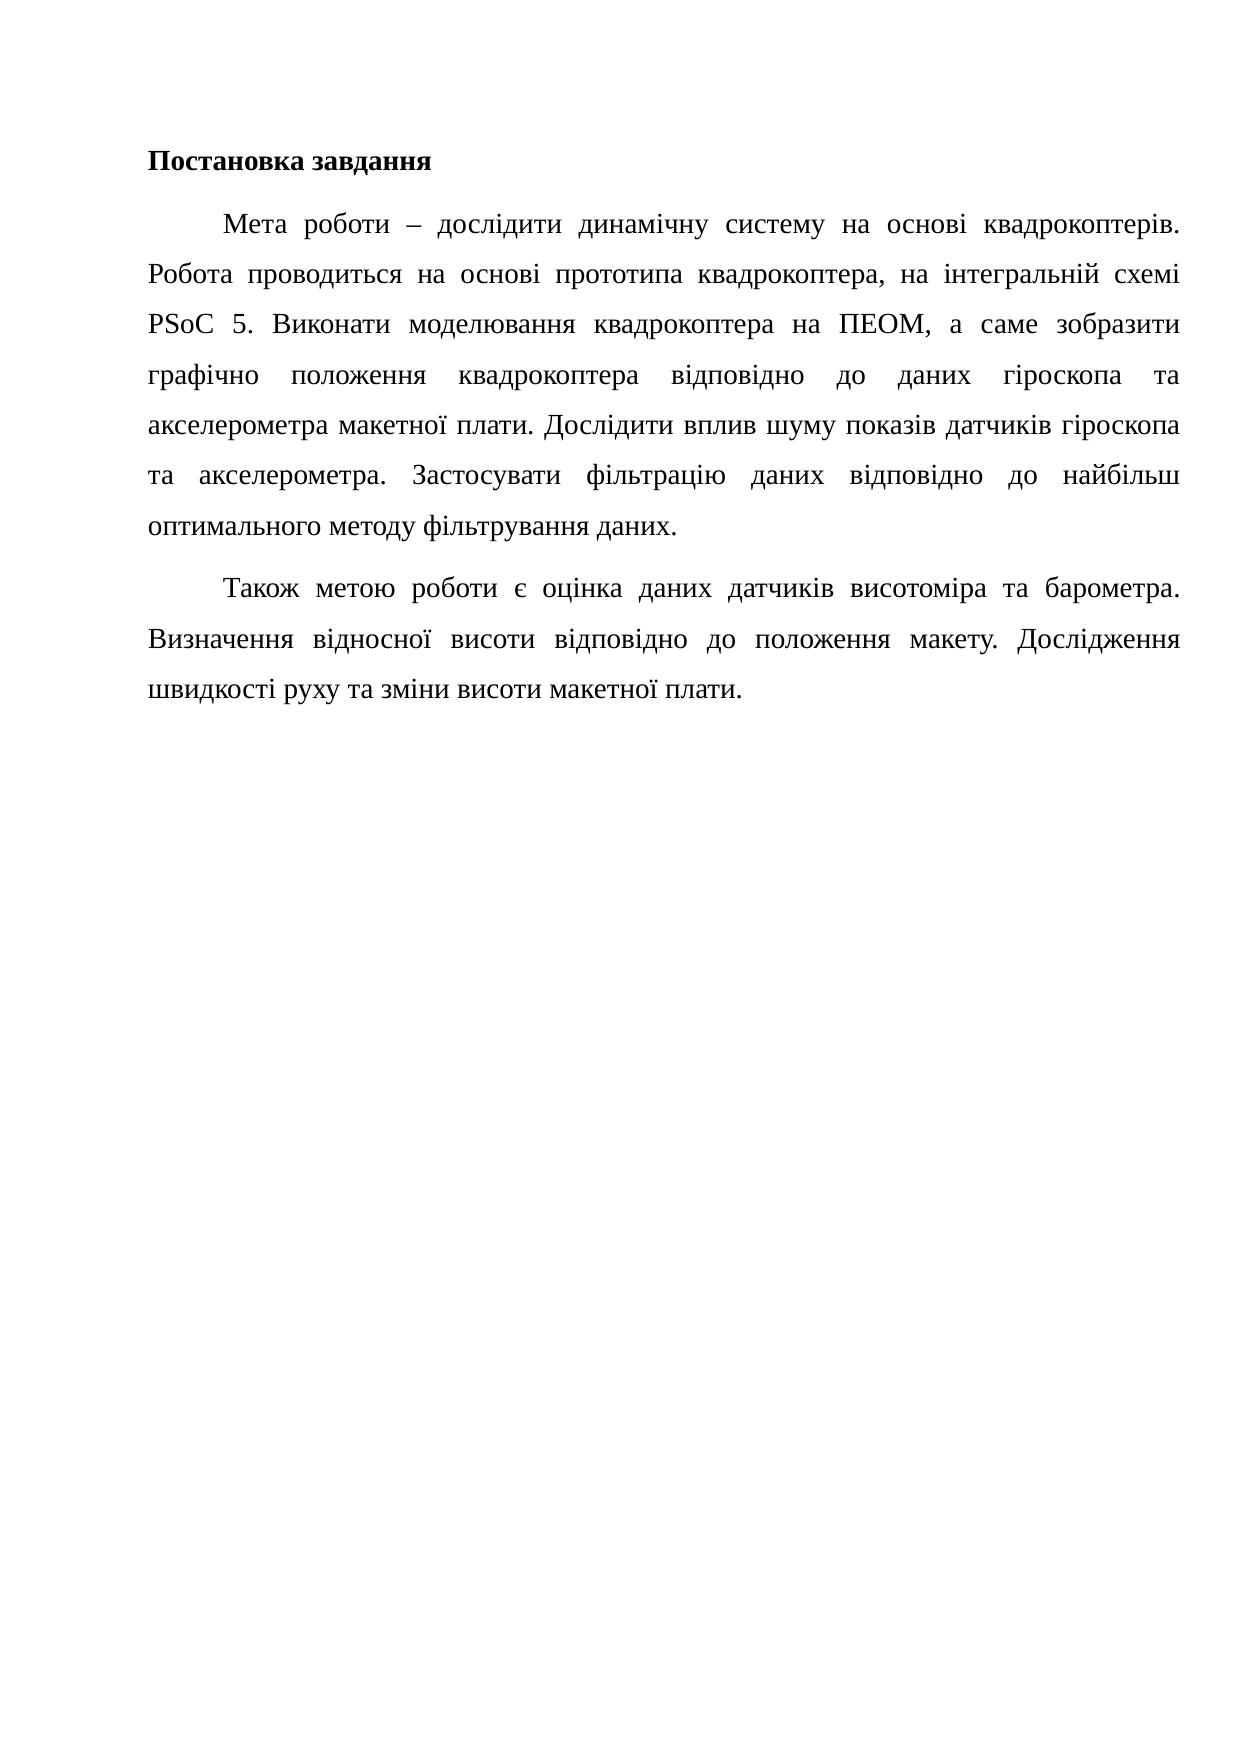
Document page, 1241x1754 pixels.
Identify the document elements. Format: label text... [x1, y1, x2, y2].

text Також метою роботи є оцінка даних датчиків висотоміра та барометра. Визначення відносної висоти відповідно до положення макету. Дослідження швидкості руху та зміни висоти макетної плати. [148, 571, 1181, 705]
subtitle Постановка завдання [148, 143, 1181, 177]
text Мета роботи – дослідити динамічну систему на основі квадрокоптерів. Робота проводиться на основі прототипа квадрокоптера, на інтегральній схемі PSoC 5. Виконати моделювання квадрокоптера на ПЕОМ, а саме зобразити графічно положення квадрокоптера відповідно до даних гіроскопа та акселерометра макетної плати. Дослідити вплив шуму показів датчиків гіроскопа та акселерометра. Застосувати фільтрацію даних відповідно до найбільш оптимального методу фільтрування даних. [148, 206, 1181, 541]
